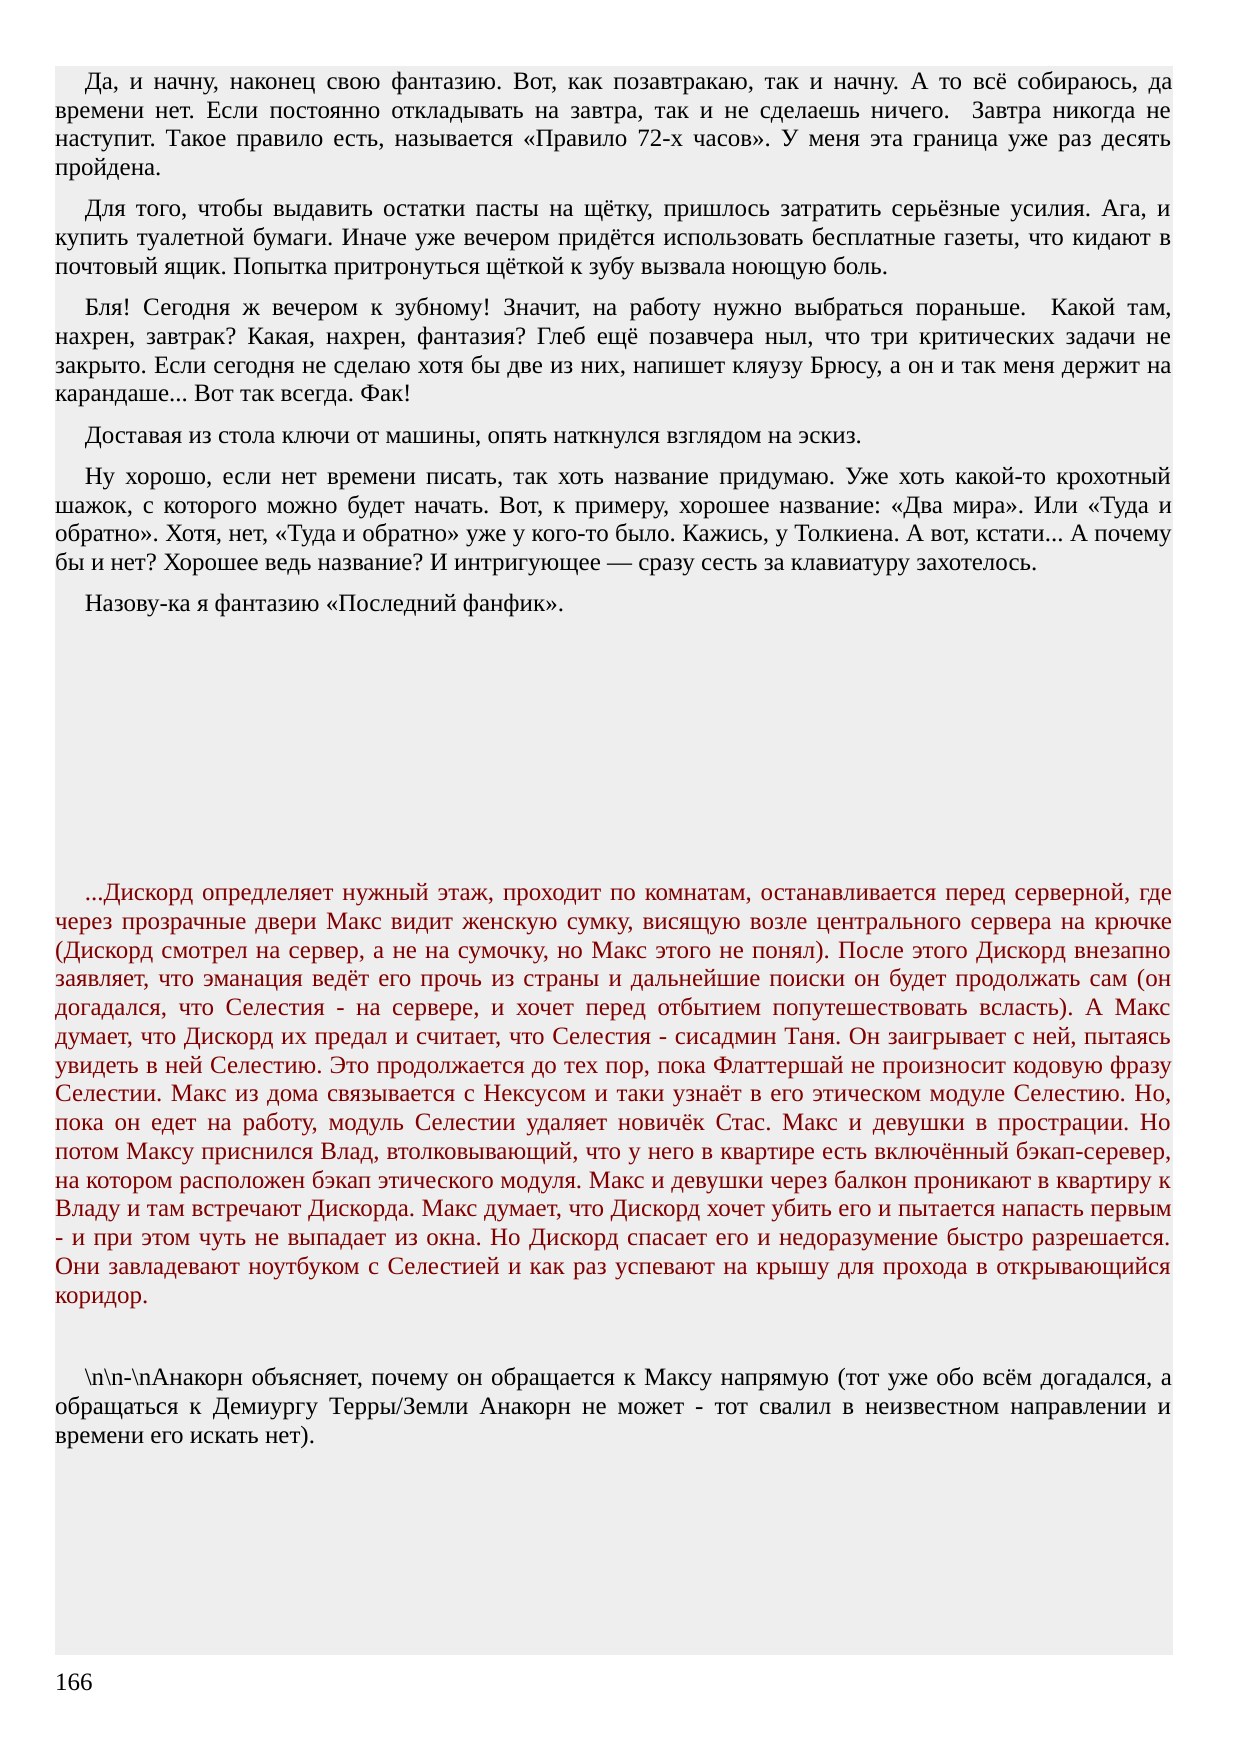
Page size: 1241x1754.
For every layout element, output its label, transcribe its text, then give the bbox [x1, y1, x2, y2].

text Назову-ка я фантазию «Последний фанфик». [55, 588, 1173, 617]
text Бля! Сегодня ж вечером к зубному! Значит, на работу нужно выбраться пораньше. Какой там, нахрен, завтрак? Какая, нахрен, фантазия? Глеб ещё позавчера ныл, что три критических задачи не закрыто. Если сегодня не сделаю хотя бы две из них, напишет кляузу Брюсу, а он и так меня держит на карандаше... Вот так всегда. Фак! [55, 292, 1173, 407]
text \n\n-\nАнакорн объясняет, почему он обращается к Максу напрямую (тот уже обо всём догадался, а обращаться к Демиургу Терры/Земли Анакорн не может - тот свалил в неизвестном направлении и времени его искать нет). [55, 1362, 1173, 1448]
text Доставая из стола ключи от машины, опять наткнулся взглядом на эскиз. [55, 420, 1173, 448]
text Ну хорошо, если нет времени писать, так хоть название придумаю. Уже хоть какой-то крохотный шажок, с которого можно будет начать. Вот, к примеру, хорошее название: «Два мира». Или «Туда и обратно». Хотя, нет, «Туда и обратно» уже у кого-то было. Кажись, у Толкиена. А вот, кстати... А почему бы и нет? Хорошее ведь название? И интригующее — сразу сесть за клавиатуру захотелось. [55, 461, 1173, 576]
text Для того, чтобы выдавить остатки пасты на щётку, пришлось затратить серьёзные усилия. Ага, и купить туалетной бумаги. Иначе уже вечером придётся использовать бесплатные газеты, что кидают в почтовый ящик. Попытка притронуться щёткой к зубу вызвала ноющую боль. [55, 193, 1173, 280]
text ...Дискорд опредлеляет нужный этаж, проходит по комнатам, останавливается перед серверной, где через прозрачные двери Макс видит женскую сумку, висящую возле центрального сервера на крючке (Дискорд смотрел на сервер, а не на сумочку, но Макс этого не понял). После этого Дискорд внезапно заявляет, что эманация ведёт его прочь из страны и дальнейшие поиски он будет продолжать сам (он догадался, что Селестия - на сервере, и хочет перед отбытием попутешествовать всласть). А Макс думает, что Дискорд их предал и считает, что Селестия - сисадмин Таня. Он заигрывает с ней, пытаясь увидеть в ней Селестию. Это продолжается до тех пор, пока Флаттершай не произносит кодовую фразу Селестии. Макс из дома связывается с Нексусом и таки узнаёт в его этическом модуле Селестию. Но, пока он едет на работу, модуль Селестии удаляет новичёк Стас. Макс и девушки в прострации. Но потом Максу приснился Влад, втолковывающий, что у него в квартире есть включённый бэкап-серевер, на котором расположен бэкап этического модуля. Макс и девушки через балкон проникают в квартиру к Владу и там встречают Дискорда. Макс думает, что Дискорд хочет убить его и пытается напасть первым - и при этом чуть не выпадает из окна. Но Дискорд спасает его и недоразумение быстро разрешается. Они завладевают ноутбуком с Селестией и как раз успевают на крышу для прохода в открывающийся коридор. [55, 877, 1173, 1308]
text Да, и начну, наконец свою фантазию. Вот, как позавтракаю, так и начну. А то всё собираюсь, да времени нет. Если постоянно откладывать на завтра, так и не сделаешь ничего. Завтра никогда не наступит. Такое правило есть, называется «Правило 72-х часов». У меня эта граница уже раз десять пройдена. [55, 66, 1173, 181]
